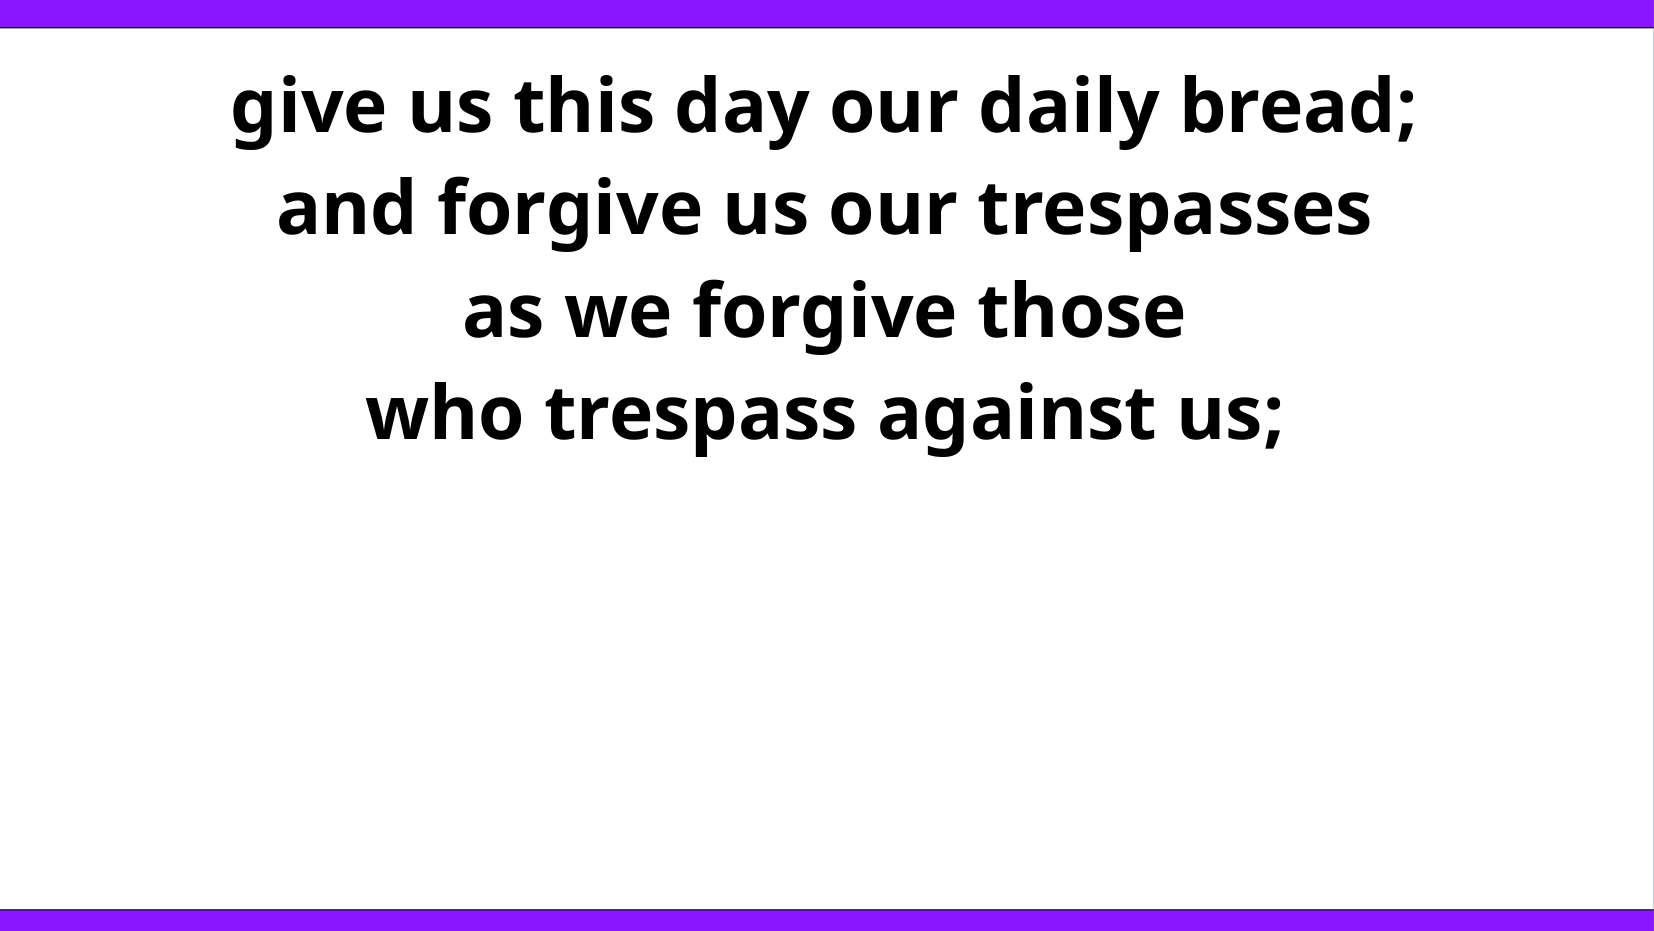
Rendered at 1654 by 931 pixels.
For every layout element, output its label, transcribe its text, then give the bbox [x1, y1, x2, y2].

text_box give us this day our daily bread; and forgive us our trespasses as we forgive those who trespass against us; [75, 45, 1576, 460]
picture [0, 0, 1654, 931]
